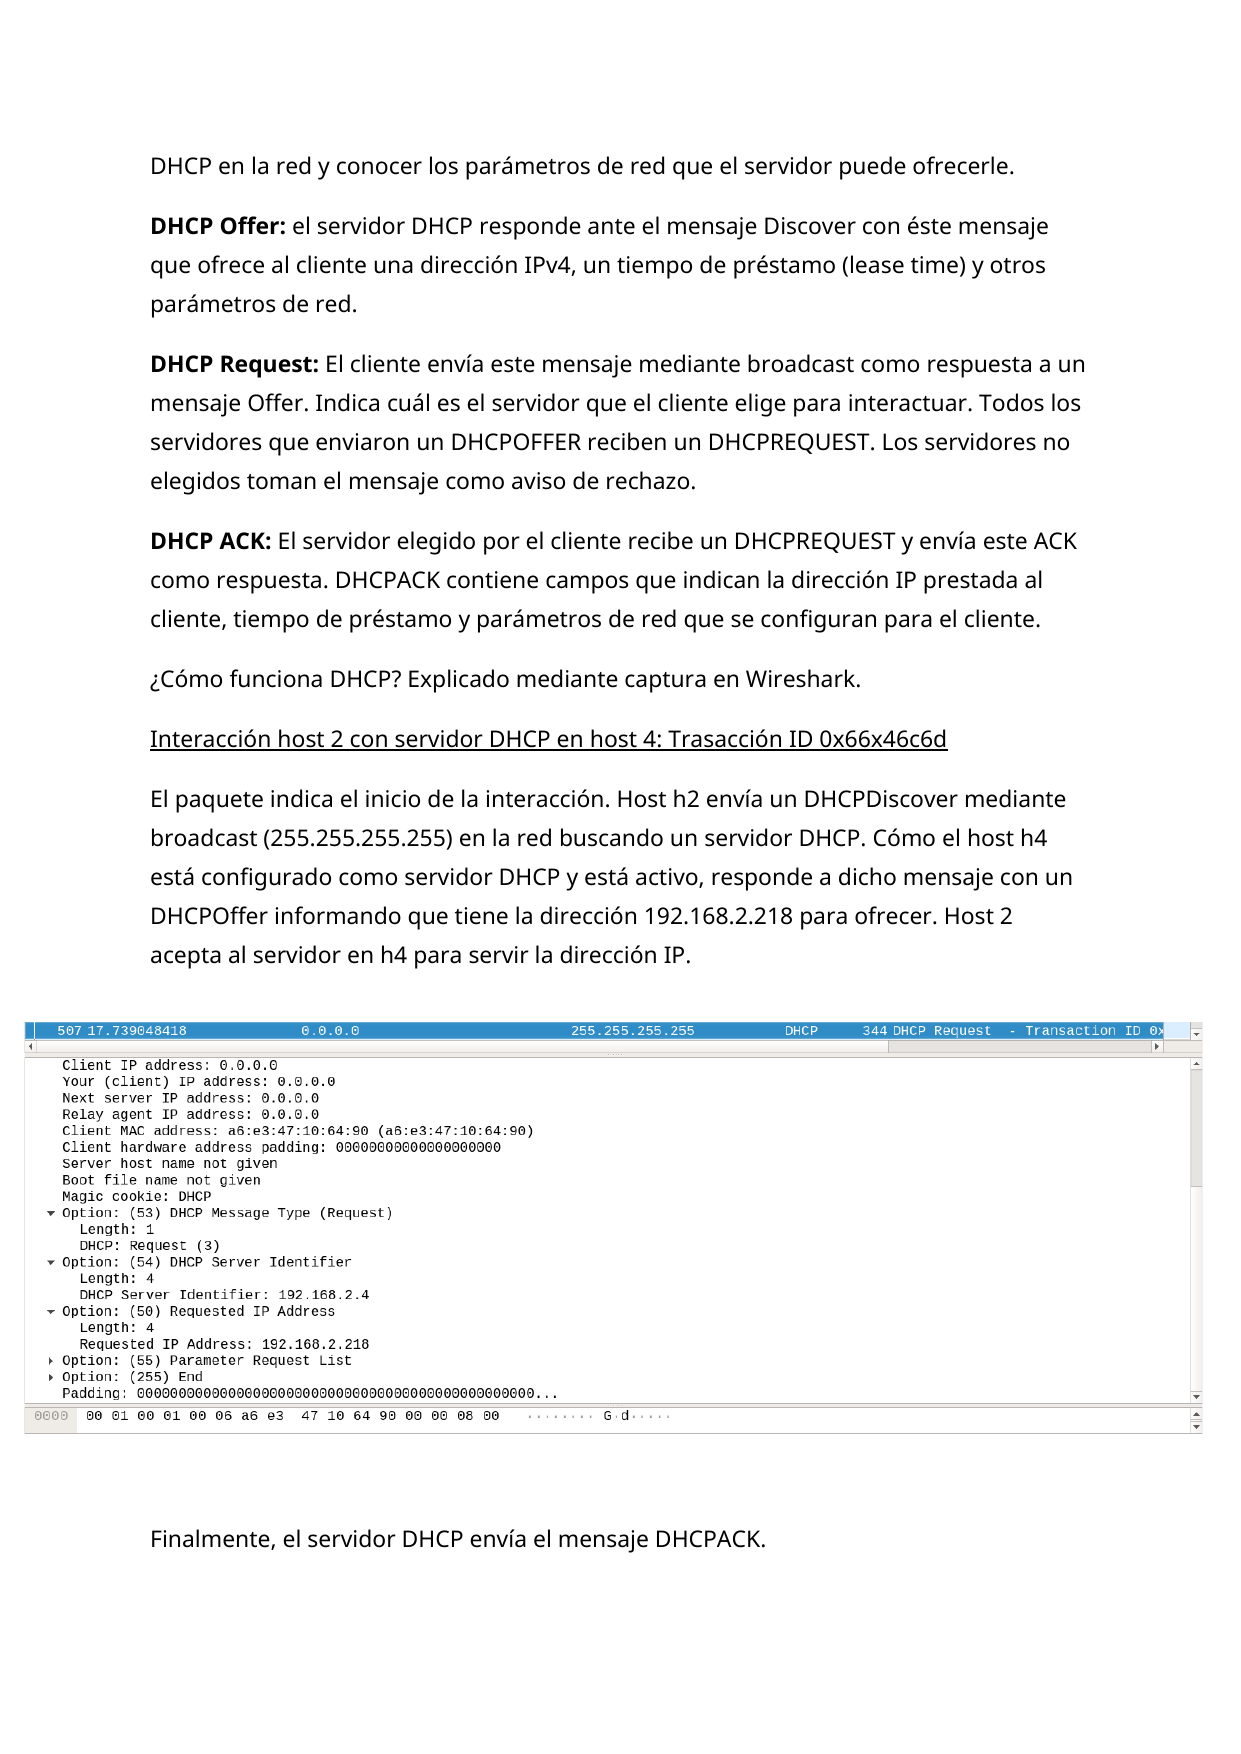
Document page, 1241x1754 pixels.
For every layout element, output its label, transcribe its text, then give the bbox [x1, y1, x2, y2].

text Interacción host 2 con servidor DHCP en host 4: Trasacción ID 0x66x46c6d [150, 723, 1090, 754]
text DHCP ACK: El servidor elegido por el cliente recibe un DHCPREQUEST y envía este ACK como respuesta. DHCPACK contiene campos que indican la dirección IP prestada al cliente, tiempo de préstamo y parámetros de red que se configuran para el cliente. [150, 525, 1090, 634]
text Finalmente, el servidor DHCP envía el mensaje DHCPACK. [150, 1522, 1090, 1554]
text El paquete indica el inicio de la interacción. Host h2 envía un DHCPDiscover mediante broadcast (255.255.255.255) en la red buscando un servidor DHCP. Cómo el host h4 está configurado como servidor DHCP y está activo, responde a dicho mensaje con un DHCPOffer informando que tiene la dirección 192.168.2.218 para ofrecer. Host 2 acepta al servidor en h4 para servir la dirección IP. [150, 783, 1090, 970]
text DHCP en la red y conocer los parámetros de red que el servidor puede ofrecerle. [150, 150, 1090, 181]
text ¿Cómo funciona DHCP? Explicado mediante captura en Wireshark. [150, 663, 1090, 694]
text DHCP Offer: el servidor DHCP responde ante el mensaje Discover con éste mensaje que ofrece al cliente una dirección IPv4, un tiempo de préstamo (lease time) y otros parámetros de red. [150, 210, 1090, 319]
picture [24, 1022, 1203, 1434]
text DHCP Request: El cliente envía este mensaje mediante broadcast como respuesta a un mensaje Offer. Indica cuál es el servidor que el cliente elige para interactuar. Todos los servidores que enviaron un DHCPOFFER reciben un DHCPREQUEST. Los servidores no elegidos toman el mensaje como aviso de rechazo. [150, 348, 1090, 496]
